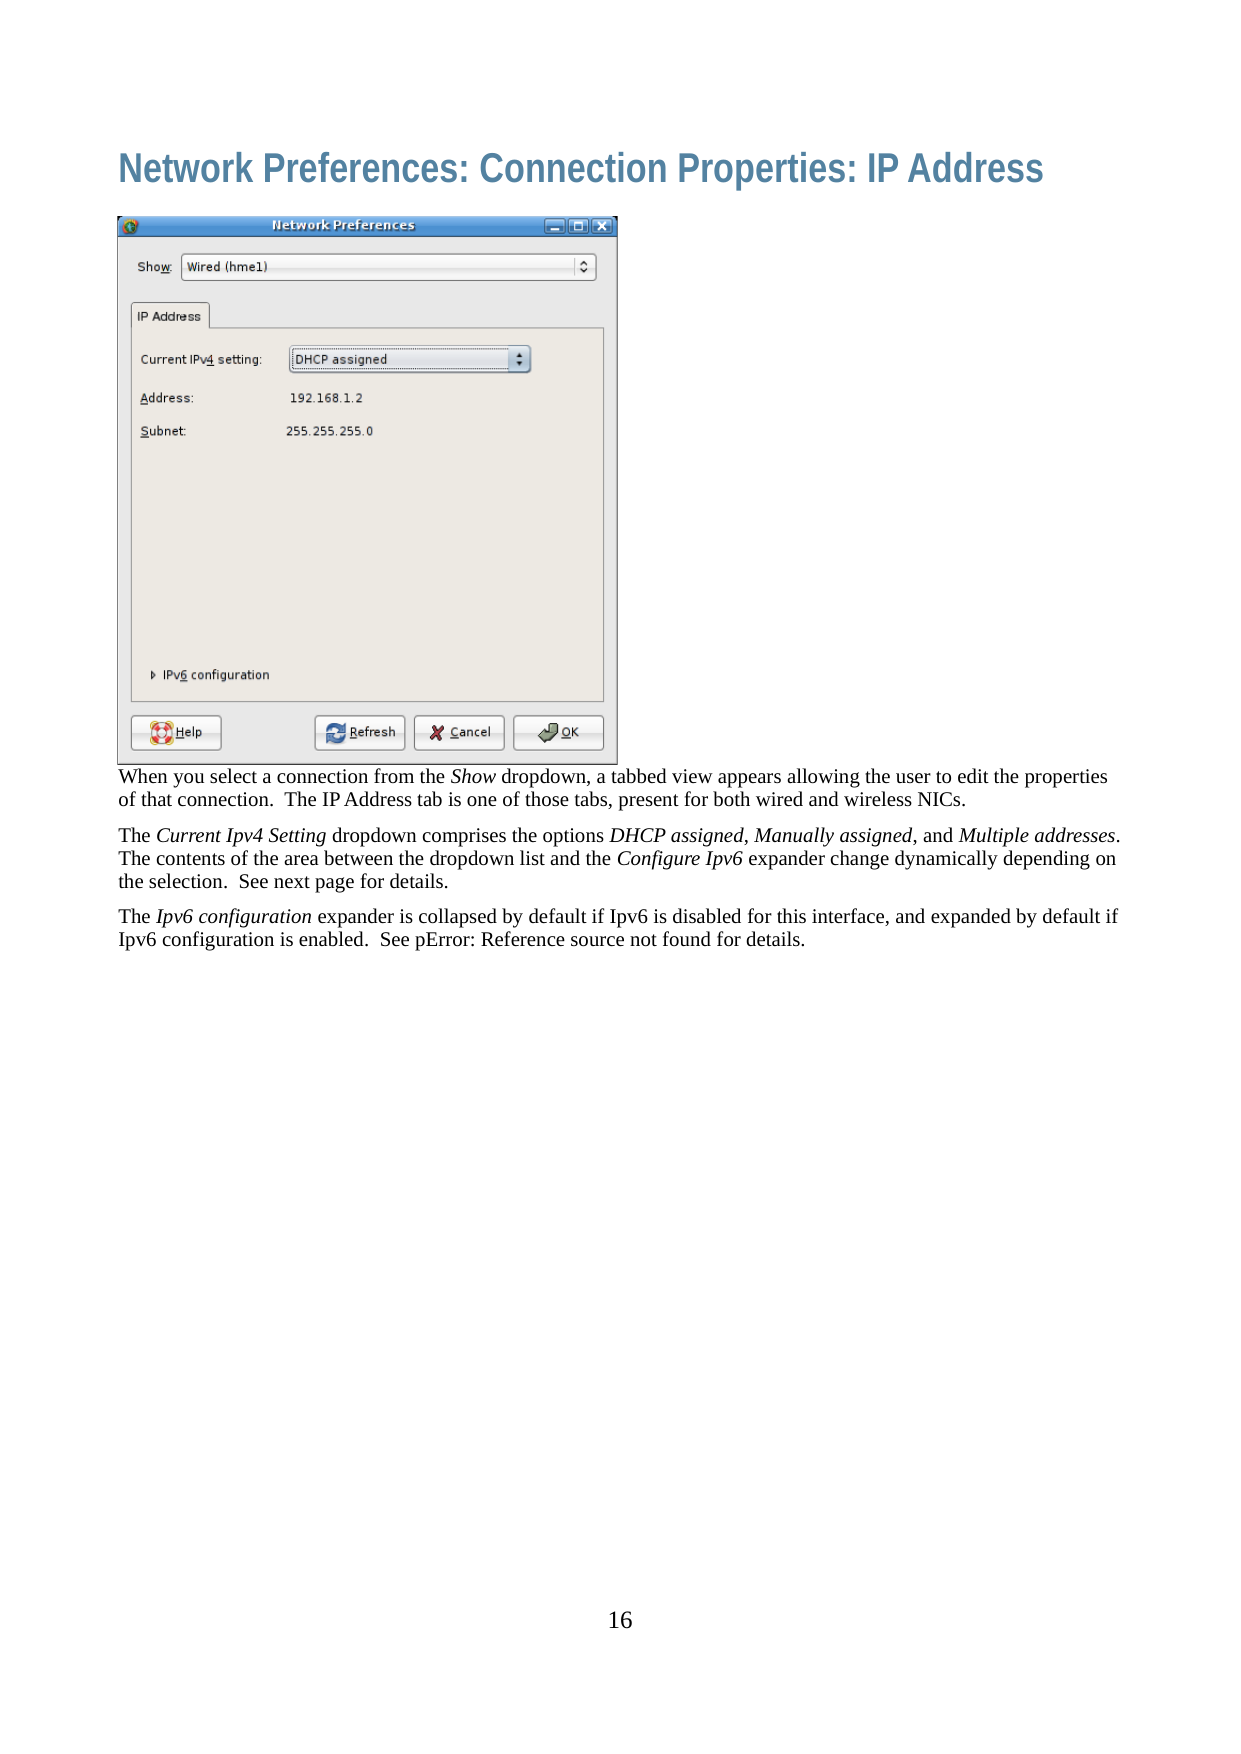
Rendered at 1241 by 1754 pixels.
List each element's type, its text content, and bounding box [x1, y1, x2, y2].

subtitle Network Preferences: Connection Properties: IP Address [118, 143, 1122, 191]
text The Current Ipv4 Setting dropdown comprises the options DHCP assigned, Manually assigned, and Multiple addresses. The contents of the area between the dropdown list and the Configure Ipv6 expander change dynamically depending on the selection. See next page for details. [118, 823, 1122, 892]
picture [117, 216, 618, 765]
text The Ipv6 configuration expander is collapsed by default if Ipv6 is disabled for this interface, and expanded by default if Ipv6 configuration is enabled. See pError: Reference source not found for details. [118, 905, 1122, 951]
text When you select a connection from the Show dropdown, a tabbed view appears allowing the user to edit the properties of that connection. The IP Address tab is one of those tabs, present for both wired and wireless NICs. [118, 203, 1122, 811]
